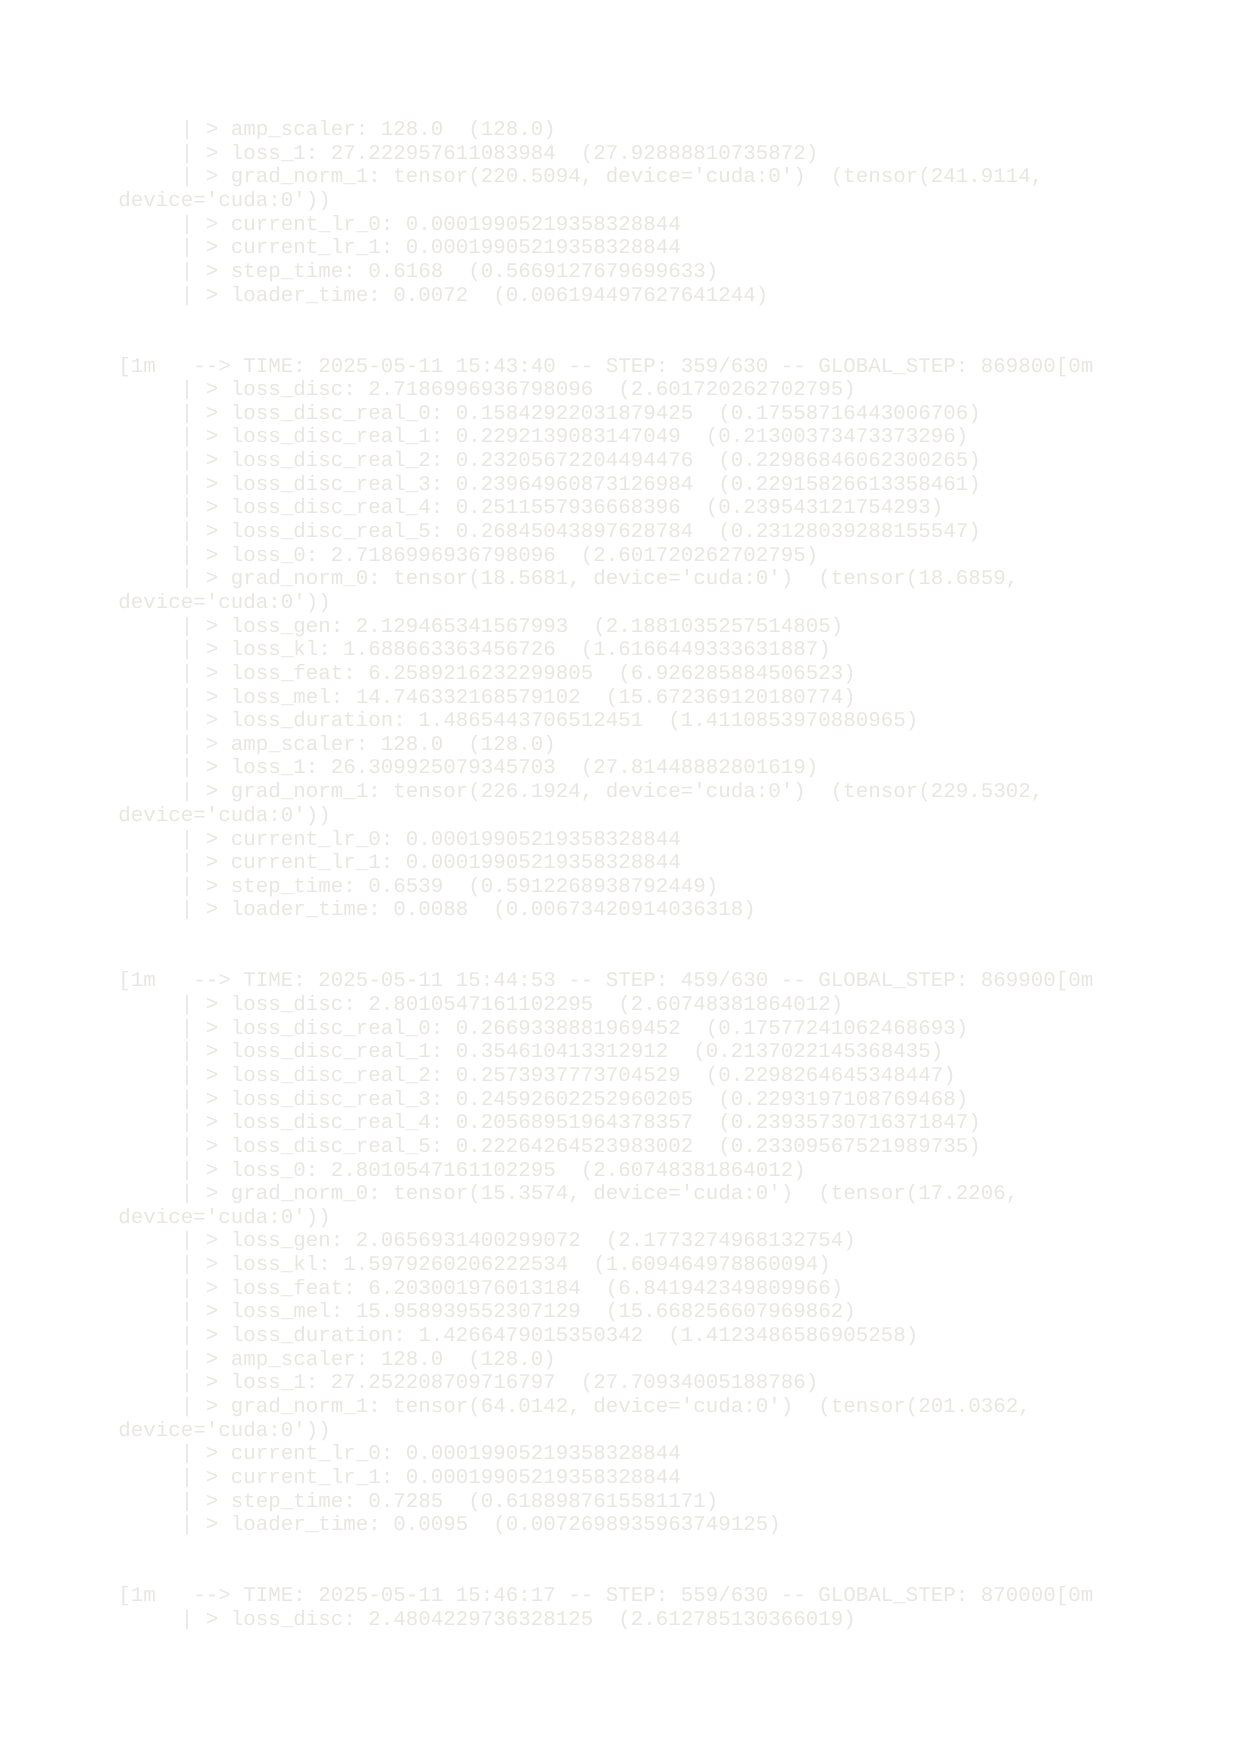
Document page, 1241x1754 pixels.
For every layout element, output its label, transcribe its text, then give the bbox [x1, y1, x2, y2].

text | > loss_kl: 1.5979260206222534 (1.609464978860094) [118, 1253, 1122, 1277]
text | > loss_0: 2.8010547161102295 (2.60748381864012) [118, 1158, 1122, 1182]
text | > grad_norm_1: tensor(220.5094, device='cuda:0') (tensor(241.9114, device='cuda:0')) [118, 165, 1122, 213]
text | > loss_disc: 2.7186996936798096 (2.601720262702795) [118, 378, 1122, 402]
text | > loss_mel: 15.958939552307129 (15.668256607969862) [118, 1300, 1122, 1324]
text | > step_time: 0.6539 (0.5912268938792449) [118, 875, 1122, 898]
text | > loss_disc_real_5: 0.26845043897628784 (0.23128039288155547) [118, 520, 1122, 544]
text | > loss_duration: 1.4266479015350342 (1.4123486586905258) [118, 1324, 1122, 1348]
text | > loss_1: 26.309925079345703 (27.81448882801619) [118, 757, 1122, 780]
text | > amp_scaler: 128.0 (128.0) [118, 1348, 1122, 1371]
text | > loss_disc_real_0: 0.2669338881969452 (0.17577241062468693) [118, 1017, 1122, 1040]
text | > loss_disc_real_5: 0.22264264523983002 (0.23309567521989735) [118, 1135, 1122, 1158]
text | > grad_norm_1: tensor(226.1924, device='cuda:0') (tensor(229.5302, device='cuda:0')) [118, 780, 1122, 827]
text | > grad_norm_1: tensor(64.0142, device='cuda:0') (tensor(201.0362, device='cuda:0')) [118, 1395, 1122, 1442]
text | > loader_time: 0.0095 (0.0072698935963749125) [118, 1513, 1122, 1537]
text | > current_lr_0: 0.00019905219358328844 [118, 1442, 1122, 1466]
text | > amp_scaler: 128.0 (128.0) [118, 733, 1122, 757]
text | > loss_disc_real_3: 0.23964960873126984 (0.22915826613358461) [118, 473, 1122, 496]
text | > loss_feat: 6.2589216232299805 (6.926285884506523) [118, 662, 1122, 686]
text | > loss_disc_real_2: 0.23205672204494476 (0.22986846062300265) [118, 449, 1122, 473]
text | > step_time: 0.7285 (0.6188987615581171) [118, 1489, 1122, 1513]
text | > current_lr_0: 0.00019905219358328844 [118, 827, 1122, 851]
text | > loss_disc: 2.8010547161102295 (2.60748381864012) [118, 993, 1122, 1017]
text [1m --> TIME: 2025-05-11 15:44:53 -- STEP: 459/630 -- GLOBAL_STEP: 869900[0m [118, 969, 1122, 993]
text | > step_time: 0.6168 (0.5669127679699633) [118, 260, 1122, 284]
text | > loader_time: 0.0088 (0.00673420914036318) [118, 898, 1122, 922]
text | > grad_norm_0: tensor(18.5681, device='cuda:0') (tensor(18.6859, device='cuda:0')) [118, 567, 1122, 615]
text | > current_lr_1: 0.00019905219358328844 [118, 236, 1122, 260]
text | > loss_disc_real_0: 0.15842922031879425 (0.17558716443006706) [118, 402, 1122, 426]
text | > loss_feat: 6.203001976013184 (6.841942349809966) [118, 1277, 1122, 1300]
text | > amp_scaler: 128.0 (128.0) [118, 118, 1122, 142]
text | > loss_1: 27.252208709716797 (27.70934005188786) [118, 1371, 1122, 1395]
text | > loss_mel: 14.746332168579102 (15.672369120180774) [118, 686, 1122, 709]
text [1m --> TIME: 2025-05-11 15:43:40 -- STEP: 359/630 -- GLOBAL_STEP: 869800[0m [118, 354, 1122, 378]
text | > loss_duration: 1.4865443706512451 (1.4110853970880965) [118, 709, 1122, 733]
text | > loss_disc: 2.4804229736328125 (2.612785130366019) [118, 1608, 1122, 1631]
text | > loss_disc_real_1: 0.2292139083147049 (0.21300373473373296) [118, 426, 1122, 449]
text | > current_lr_0: 0.00019905219358328844 [118, 213, 1122, 236]
text | > loss_kl: 1.688663363456726 (1.6166449333631887) [118, 638, 1122, 662]
text | > current_lr_1: 0.00019905219358328844 [118, 851, 1122, 875]
text | > loss_0: 2.7186996936798096 (2.601720262702795) [118, 544, 1122, 567]
text | > loss_disc_real_3: 0.24592602252960205 (0.2293197108769468) [118, 1088, 1122, 1111]
text | > current_lr_1: 0.00019905219358328844 [118, 1466, 1122, 1489]
text | > loss_disc_real_2: 0.2573937773704529 (0.2298264645348447) [118, 1064, 1122, 1088]
text | > loss_disc_real_4: 0.20568951964378357 (0.23935730716371847) [118, 1111, 1122, 1135]
text | > loss_disc_real_1: 0.354610413312912 (0.2137022145368435) [118, 1040, 1122, 1064]
text | > loss_gen: 2.129465341567993 (2.1881035257514805) [118, 615, 1122, 638]
text | > loss_gen: 2.0656931400299072 (2.1773274968132754) [118, 1229, 1122, 1253]
text | > loss_disc_real_4: 0.2511557936668396 (0.239543121754293) [118, 496, 1122, 520]
text | > loss_1: 27.222957611083984 (27.92888810735872) [118, 142, 1122, 165]
text [1m --> TIME: 2025-05-11 15:46:17 -- STEP: 559/630 -- GLOBAL_STEP: 870000[0m [118, 1584, 1122, 1608]
text | > loader_time: 0.0072 (0.006194497627641244) [118, 284, 1122, 307]
text | > grad_norm_0: tensor(15.3574, device='cuda:0') (tensor(17.2206, device='cuda:0')) [118, 1182, 1122, 1229]
